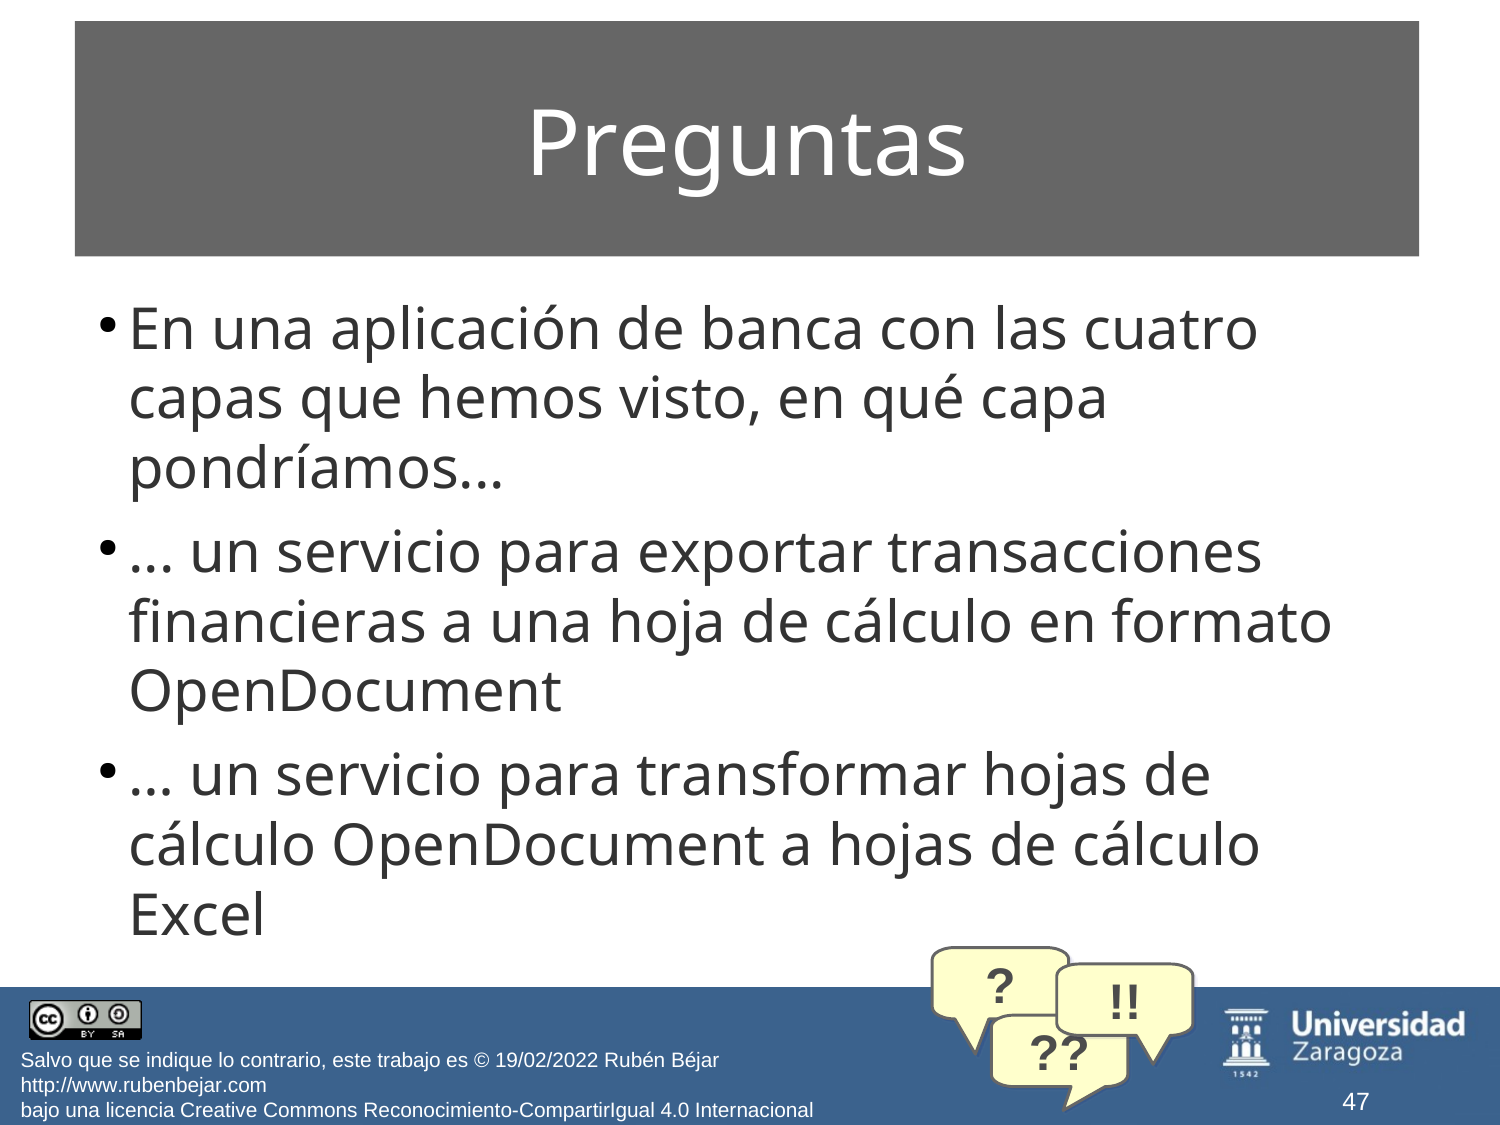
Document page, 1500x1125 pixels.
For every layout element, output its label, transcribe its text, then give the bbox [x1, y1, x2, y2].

list En una aplicación de banca con las cuatro capas que hemos visto, en qué capa pondríamos... ... un servicio para exportar transacciones financieras a una hoja de cálculo en formato OpenDocument … un servicio para transformar hojas de cálculo OpenDocument a hojas de cálculo Excel [82, 283, 1418, 957]
text_box ? [932, 947, 1069, 1055]
text_box ?? [991, 1015, 1128, 1111]
picture [0, 987, 1500, 1125]
text_box !! [1056, 963, 1193, 1065]
title Preguntas [74, 21, 1420, 257]
